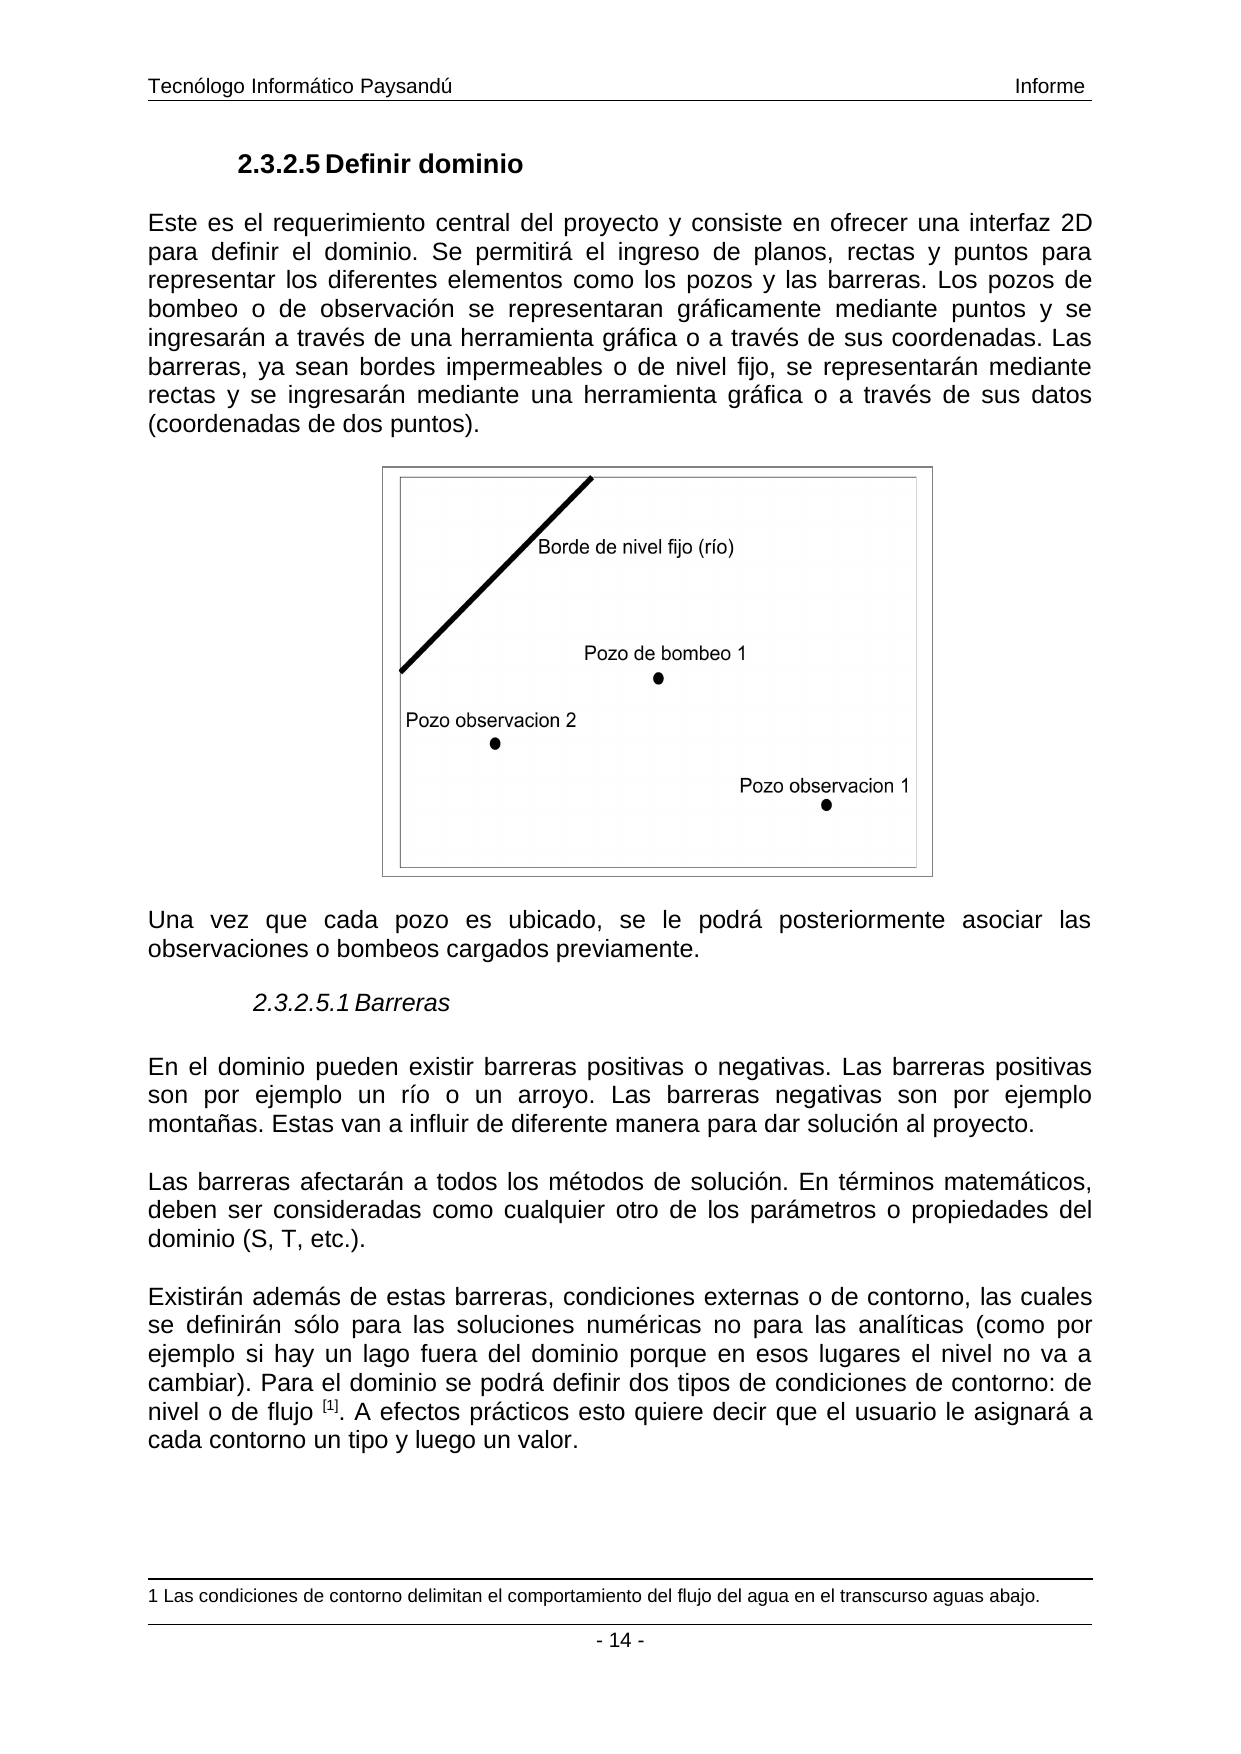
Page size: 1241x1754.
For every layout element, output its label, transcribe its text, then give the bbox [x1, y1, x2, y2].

text Las condiciones de contorno delimitan el comportamiento del flujo del agua en el transcurso aguas abajo. [148, 1585, 1092, 1606]
text Las barreras afectarán a todos los métodos de solución. En términos matemáticos, deben ser consideradas como cualquier otro de los parámetros o propiedades del dominio (S, T, etc.). [148, 1167, 1092, 1253]
subtitle Definir dominio [237, 148, 1092, 179]
picture [398, 475, 917, 868]
text En el dominio pueden existir barreras positivas o negativas. Las barreras positivas son por ejemplo un río o un arroyo. Las barreras negativas son por ejemplo montañas. Estas van a influir de diferente manera para dar solución al proyecto. [148, 1052, 1092, 1138]
text Una vez que cada pozo es ubicado, se le podrá posteriormente asociar las observaciones o bombeos cargados previamente. [148, 906, 1092, 963]
subtitle Barreras [253, 988, 1092, 1017]
text Existirán además de estas barreras, condiciones externas o de contorno, las cuales se definirán sólo para las soluciones numéricas no para las analíticas (como por ejemplo si hay un lago fuera del dominio porque en esos lugares el nivel no va a cambiar). Para el dominio se podrá definir dos tipos de condiciones de contorno: de nivel o de flujo []. A efectos prácticos esto quiere decir que el usuario le asignará a cada contorno un tipo y luego un valor. [148, 1282, 1092, 1454]
text Este es el requerimiento central del proyecto y consiste en ofrecer una interfaz 2D para definir el dominio. Se permitirá el ingreso de planos, rectas y puntos para representar los diferentes elementos como los pozos y las barreras. Los pozos de bombeo o de observación se representaran gráficamente mediante puntos y se ingresarán a través de una herramienta gráfica o a través de sus coordenadas. Las barreras, ya sean bordes impermeables o de nivel fijo, se representarán mediante rectas y se ingresarán mediante una herramienta gráfica o a través de sus datos (coordenadas de dos puntos). [148, 208, 1092, 438]
